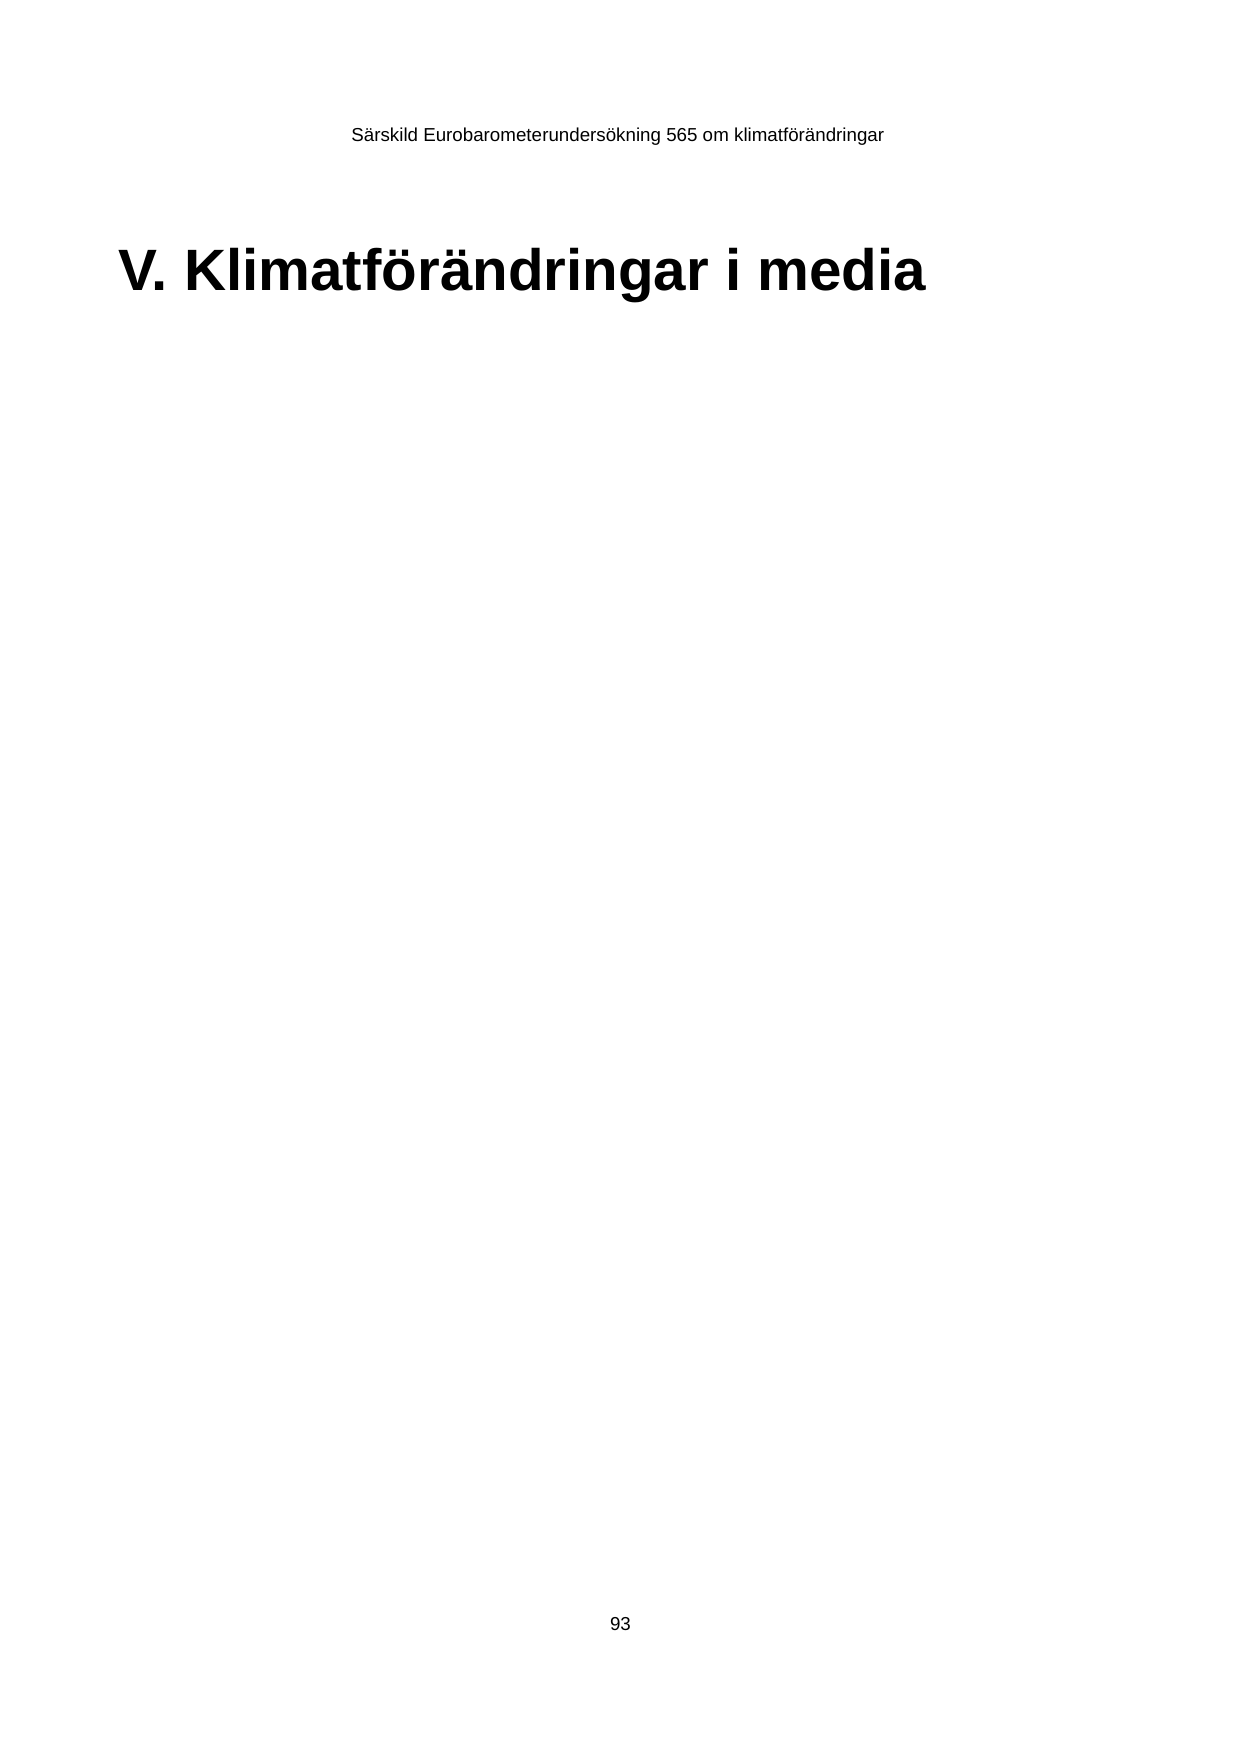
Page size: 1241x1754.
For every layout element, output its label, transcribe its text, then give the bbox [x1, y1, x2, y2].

subtitle V. Klimatförändringar i media [118, 236, 1122, 303]
